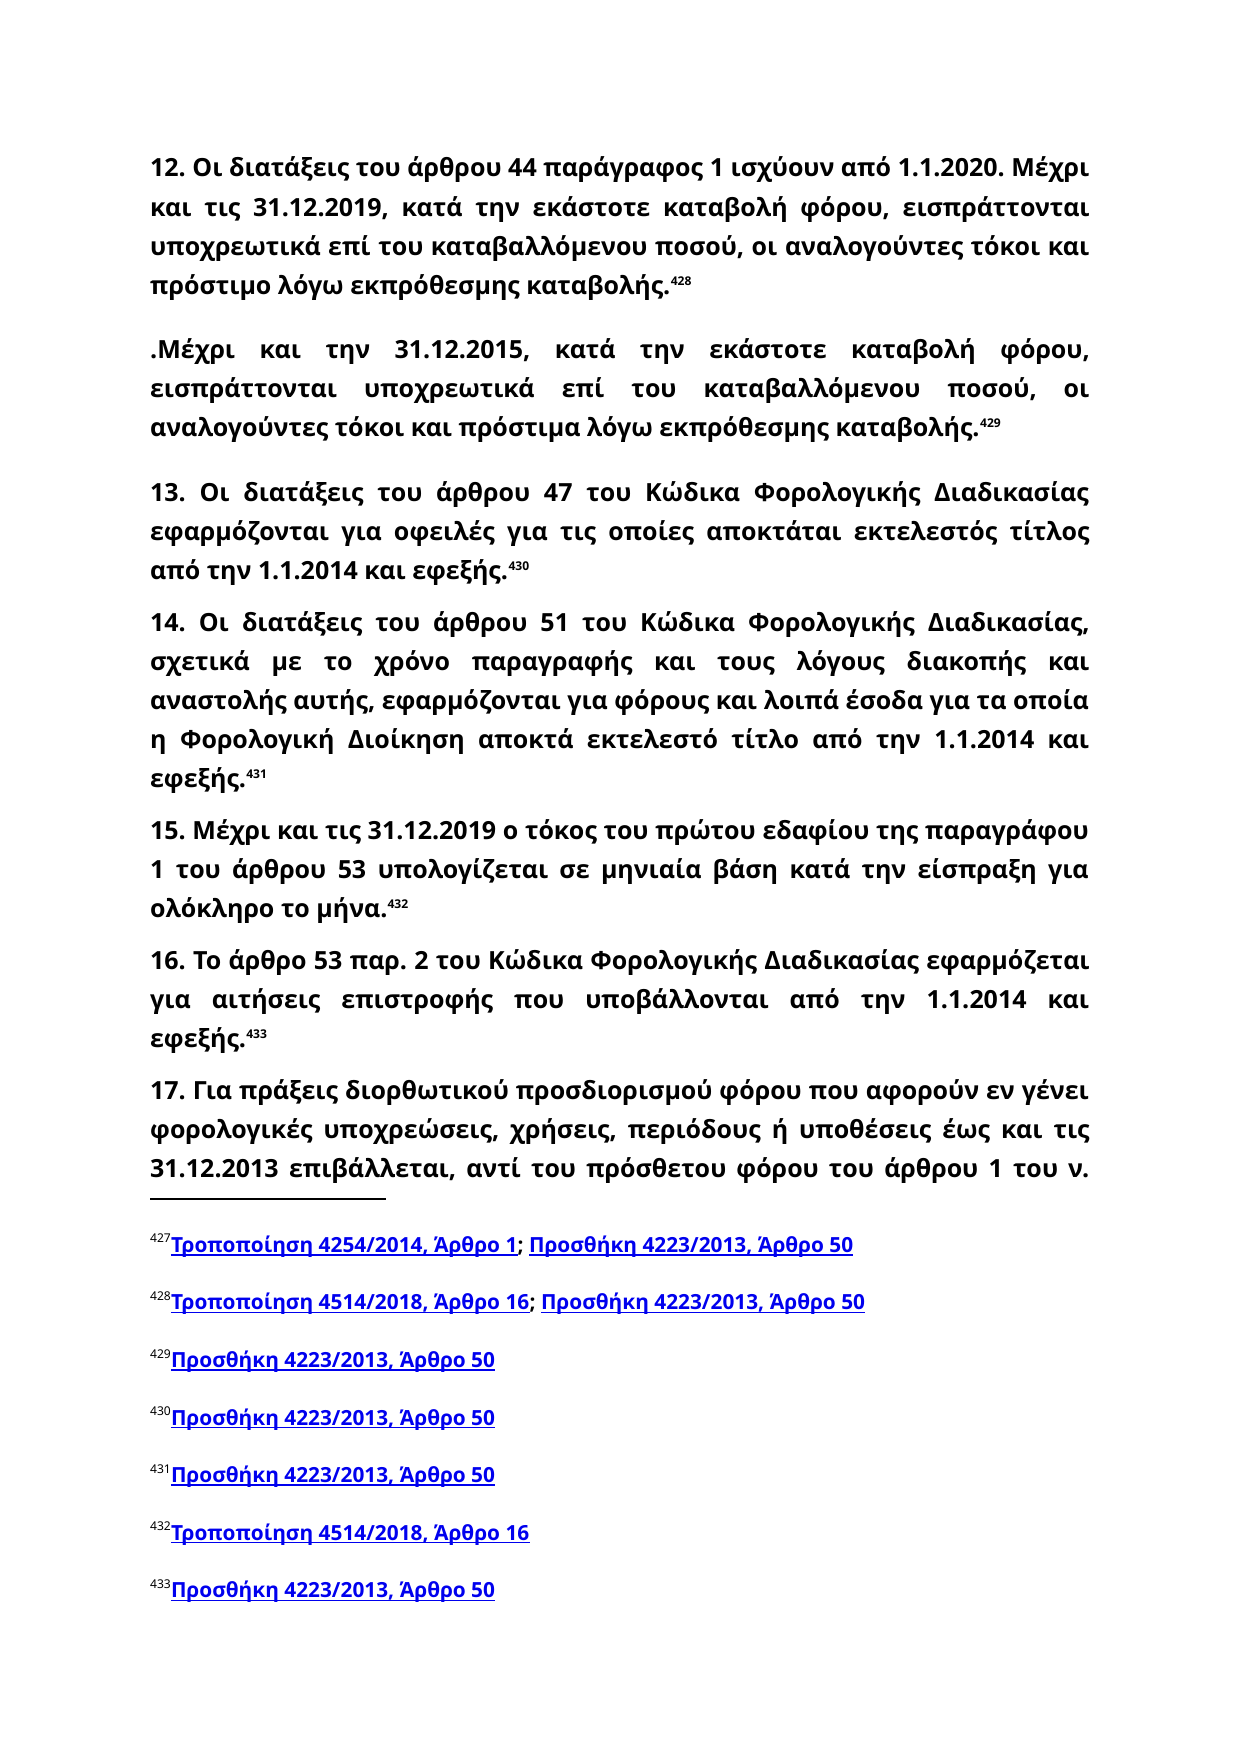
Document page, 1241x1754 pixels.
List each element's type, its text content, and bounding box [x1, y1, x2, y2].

text Προσθήκη 4223/2013, Άρθρο 50 [150, 1576, 1090, 1604]
text Προσθήκη 4223/2013, Άρθρο 50 [150, 1403, 1090, 1431]
text 16. Το άρθρο 53 παρ. 2 του Κώδικα Φορολογικής Διαδικασίας εφαρμόζεται για αιτήσεις επιστροφής που υποβάλλονται από την 1.1.2014 και εφεξής. [150, 942, 1090, 1055]
text Προσθήκη 4223/2013, Άρθρο 50 [150, 1345, 1090, 1373]
text Τροποποίηση 4514/2018, Άρθρο 16 [150, 1518, 1090, 1546]
text 17. Για πράξεις διορθωτικού προσδιορισμού φόρου που αφορούν εν γένει φορολογικές υποχρεώσεις, χρήσεις, περιόδους ή υποθέσεις έως και τις 31.12.2013 επιβάλλεται, αντί του πρόσθετου φόρου του άρθρου 1 του ν. [150, 1072, 1090, 1185]
text .Μέχρι και την 31.12.2015, κατά την εκάστοτε καταβολή φόρου, εισπράττονται υποχρεωτικά επί του καταβαλλόμενου ποσού, οι αναλογούντες τόκοι και πρόστιμα λόγω εκπρόθεσμης καταβολής. [150, 332, 1090, 444]
text 13. Οι διατάξεις του άρθρου 47 του Κώδικα Φορολογικής Διαδικασίας εφαρμόζονται για οφειλές για τις οποίες αποκτάται εκτελεστός τίτλος από την 1.1.2014 και εφεξής. [150, 474, 1090, 587]
text Τροποποίηση 4514/2018, Άρθρο 16; Προσθήκη 4223/2013, Άρθρο 50 [150, 1287, 1090, 1316]
text 15. Μέχρι και τις 31.12.2019 ο τόκος του πρώτου εδαφίου της παραγράφου 1 του άρθρου 53 υπολογίζεται σε μηνιαία βάση κατά την είσπραξη για ολόκληρο το μήνα. [150, 812, 1090, 925]
text Τροποποίηση 4254/2014, Άρθρο 1; Προσθήκη 4223/2013, Άρθρο 50 [150, 1230, 1090, 1258]
text 12. Οι διατάξεις του άρθρου 44 παράγραφος 1 ισχύουν από 1.1.2020. Μέχρι και τις 31.12.2019, κατά την εκάστοτε καταβολή φόρου, εισπράττονται υποχρεωτικά επί του καταβαλλόμενου ποσού, οι αναλογούντες τόκοι και πρόστιμο λόγω εκπρόθεσμης καταβολής. [150, 150, 1090, 302]
text 14. Οι διατάξεις του άρθρου 51 του Κώδικα Φορολογικής Διαδικασίας, σχετικά με το χρόνο παραγραφής και τους λόγους διακοπής και αναστολής αυτής, εφαρμόζονται για φόρους και λοιπά έσοδα για τα οποία η Φορολογική Διοίκηση αποκτά εκτελεστό τίτλο από την 1.1.2014 και εφεξής. [150, 604, 1090, 795]
text Προσθήκη 4223/2013, Άρθρο 50 [150, 1460, 1090, 1489]
